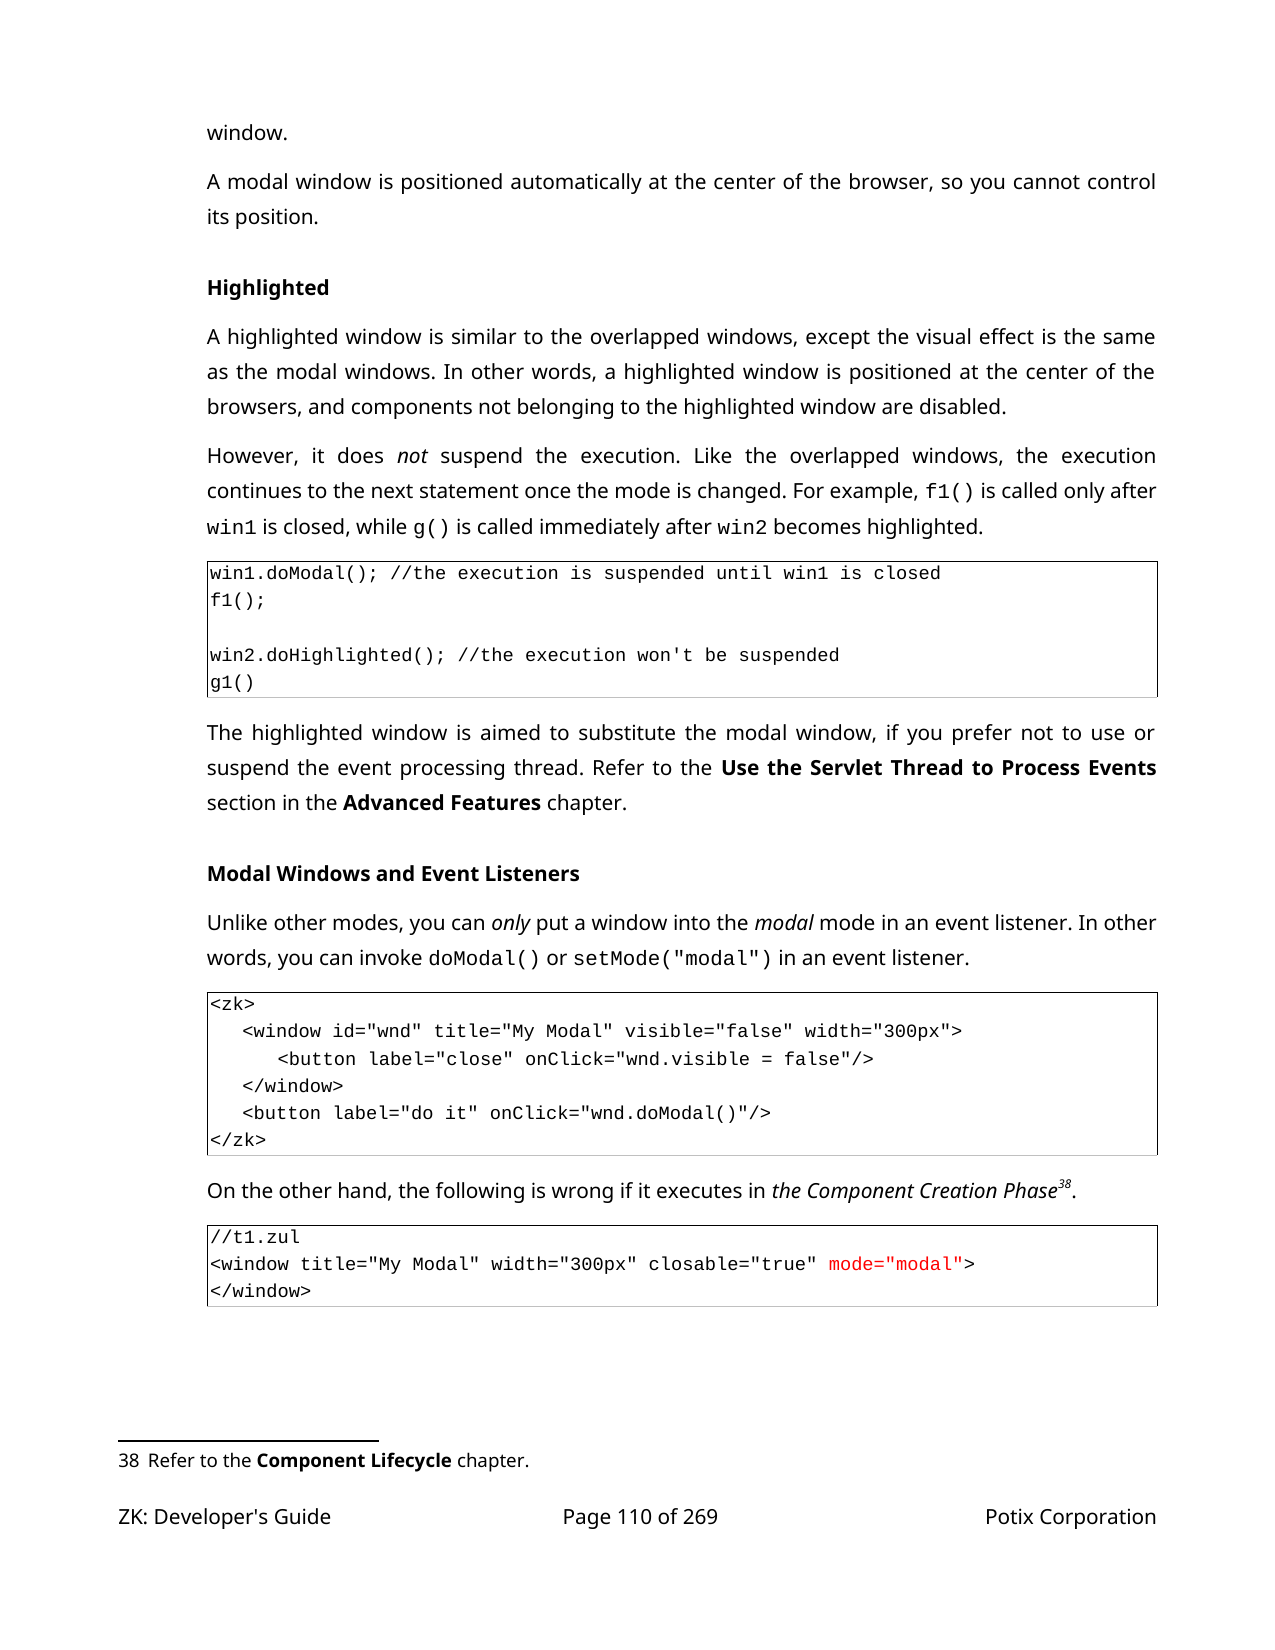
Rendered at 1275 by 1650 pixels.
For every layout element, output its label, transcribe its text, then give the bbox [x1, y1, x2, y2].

text A modal window is positioned automatically at the center of the browser, so you cannot control its position. [207, 167, 1157, 230]
text g1() [208, 670, 1157, 697]
text win2.doHighlighted(); //the execution won't be suspended [208, 642, 1157, 667]
text //t1.zul [208, 1226, 1157, 1249]
text Unlike other modes, you can only put a window into the modal mode in an event listener. In other words, you can invoke doModal() or setMode("modal") in an event listener. [207, 908, 1157, 971]
subtitle Modal Windows and Event Listeners [207, 859, 1157, 887]
text <window title="My Modal" width="300px" closable="true" mode="modal"> [208, 1252, 1157, 1276]
text </window> [208, 1279, 1157, 1306]
text Refer to the Component Lifecycle chapter. [118, 1447, 1157, 1473]
text The highlighted window is aimed to substitute the modal window, if you prefer not to use or suspend the event processing thread. Refer to the Use the Servlet Thread to Process Events section in the Advanced Features chapter. [207, 718, 1157, 816]
text However, it does not suspend the execution. Like the overlapped windows, the execution continues to the next statement once the mode is changed. For example, f1() is called only after win1 is closed, while g() is called immediately after win2 becomes highlighted. [207, 441, 1157, 540]
text f1(); [208, 588, 1157, 612]
text win1.doModal(); //the execution is suspended until win1 is closed [208, 562, 1157, 585]
text <zk> [208, 993, 1157, 1016]
text A highlighted window is similar to the overlapped windows, except the visual effect is the same as the modal windows. In other words, a highlighted window is positioned at the center of the browsers, and components not belonging to the highlighted window are disabled. [207, 322, 1157, 420]
text On the other hand, the following is wrong if it executes in the Component Creation Phase. [207, 1176, 1157, 1204]
text <button label="do it" onClick="wnd.doModal()"/> [208, 1101, 1157, 1125]
text <window id="wnd" title="My Modal" visible="false" width="300px"> [208, 1019, 1157, 1043]
text window. [207, 118, 1157, 146]
text </window> [208, 1073, 1157, 1098]
text </zk> [208, 1128, 1157, 1155]
subtitle Highlighted [207, 273, 1157, 301]
text <button label="close" onClick="wnd.visible = false"/> [208, 1046, 1157, 1071]
